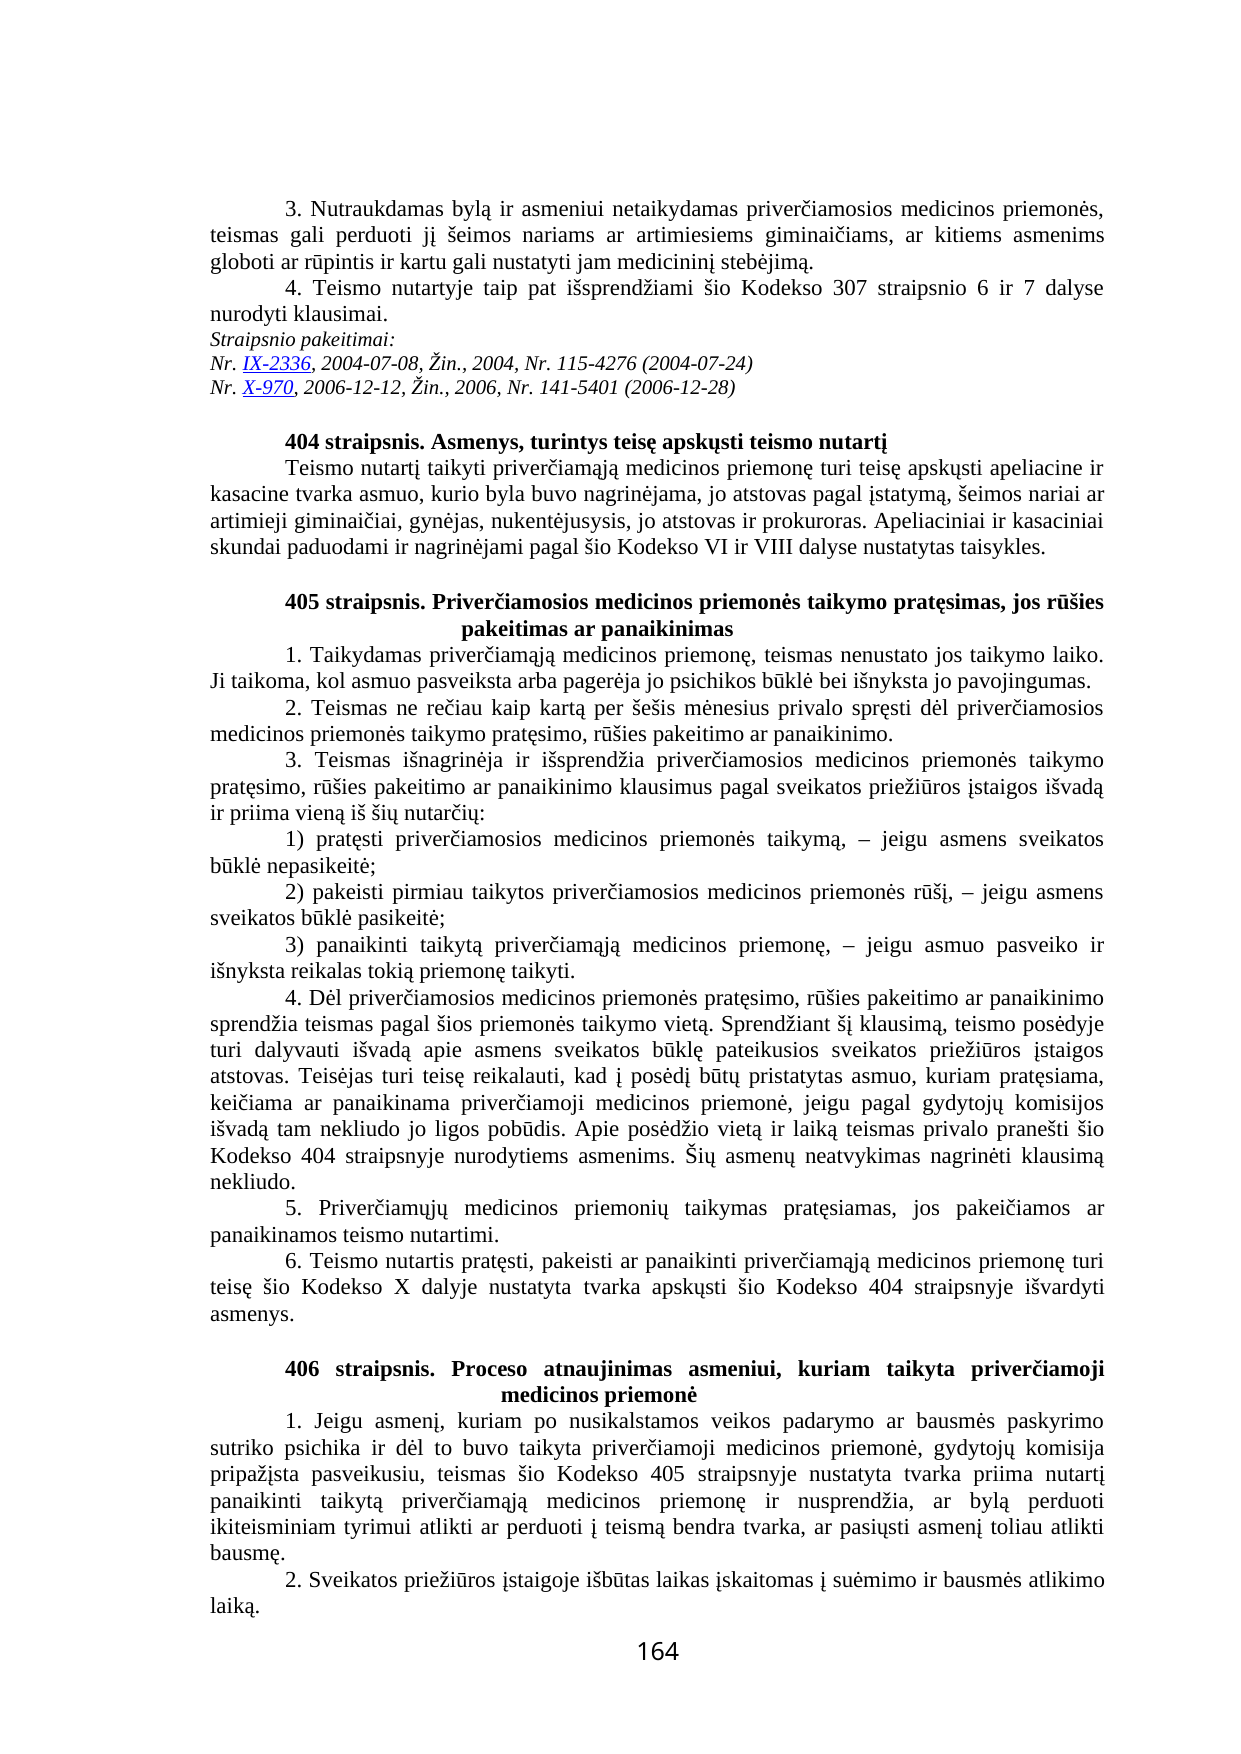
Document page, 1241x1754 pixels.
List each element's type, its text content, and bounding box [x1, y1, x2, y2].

text Nr. IX-2336, 2004-07-08, Žin., 2004, Nr. 115-4276 (2004-07-24) [210, 351, 1106, 375]
text 4. Dėl priverčiamosios medicinos priemonės pratęsimo, rūšies pakeitimo ar panaikinimo sprendžia teismas pagal šios priemonės taikymo vietą. Sprendžiant šį klausimą, teismo posėdyje turi dalyvauti išvadą apie asmens sveikatos būklę pateikusios sveikatos priežiūros įstaigos atstovas. Teisėjas turi teisę reikalauti, kad į posėdį būtų pristatytas asmuo, kuriam pratęsiama, keičiama ar panaikinama priverčiamoji medicinos priemonė, jeigu pagal gydytojų komisijos išvadą tam nekliudo jo ligos pobūdis. Apie posėdžio vietą ir laiką teismas privalo pranešti šio Kodekso 404 straipsnyje nurodytiems asmenims. Šių asmenų neatvykimas nagrinėti klausimą nekliudo. [210, 983, 1106, 1194]
text Nr. X-970, 2006-12-12, Žin., 2006, Nr. 141-5401 (2006-12-28) [210, 375, 1106, 399]
text Straipsnio pakeitimai: [210, 327, 1106, 351]
text 406 straipsnis. Proceso atnaujinimas asmeniui, kuriam taikyta priverčiamoji medicinos priemonė [285, 1355, 1106, 1408]
text 404 straipsnis. Asmenys, turintys teisę apskųsti teismo nutartį [210, 428, 1106, 454]
text 6. Teismo nutartis pratęsti, pakeisti ar panaikinti priverčiamąją medicinos priemonę turi teisę šio Kodekso X dalyje nustatyta tvarka apskųsti šio Kodekso 404 straipsnyje išvardyti asmenys. [210, 1247, 1106, 1326]
text Teismo nutartį taikyti priverčiamąją medicinos priemonę turi teisę apskųsti apeliacine ir kasacine tvarka asmuo, kurio byla buvo nagrinėjama, jo atstovas pagal įstatymą, šeimos nariai ar artimieji giminaičiai, gynėjas, nukentėjusysis, jo atstovas ir prokuroras. Apeliaciniai ir kasaciniai skundai paduodami ir nagrinėjami pagal šio Kodekso VI ir VIII dalyse nustatytas taisykles. [210, 454, 1106, 559]
text 405 straipsnis. Priverčiamosios medicinos priemonės taikymo pratęsimas, jos rūšies pakeitimas ar panaikinimas [285, 588, 1106, 641]
text 3. Teismas išnagrinėja ir išsprendžia priverčiamosios medicinos priemonės taikymo pratęsimo, rūšies pakeitimo ar panaikinimo klausimus pagal sveikatos priežiūros įstaigos išvadą ir priima vieną iš šių nutarčių: [210, 746, 1106, 825]
text 3) panaikinti taikytą priverčiamąją medicinos priemonę, – jeigu asmuo pasveiko ir išnyksta reikalas tokią priemonę taikyti. [210, 931, 1106, 983]
text 2) pakeisti pirmiau taikytos priverčiamosios medicinos priemonės rūšį, – jeigu asmens sveikatos būklė pasikeitė; [210, 878, 1106, 931]
text 5. Priverčiamųjų medicinos priemonių taikymas pratęsiamas, jos pakeičiamos ar panaikinamos teismo nutartimi. [210, 1194, 1106, 1247]
text 3. Nutraukdamas bylą ir asmeniui netaikydamas priverčiamosios medicinos priemonės, teismas gali perduoti jį šeimos nariams ar artimiesiems giminaičiams, ar kitiems asmenims globoti ar rūpintis ir kartu gali nustatyti jam medicininį stebėjimą. [210, 195, 1106, 274]
text 2. Sveikatos priežiūros įstaigoje išbūtas laikas įskaitomas į suėmimo ir bausmės atlikimo laiką. [210, 1566, 1106, 1618]
text 1) pratęsti priverčiamosios medicinos priemonės taikymą, – jeigu asmens sveikatos būklė nepasikeitė; [210, 825, 1106, 878]
text 1. Taikydamas priverčiamąją medicinos priemonę, teismas nenustato jos taikymo laiko. Ji taikoma, kol asmuo pasveiksta arba pagerėja jo psichikos būklė bei išnyksta jo pavojingumas. [210, 641, 1106, 694]
text 4. Teismo nutartyje taip pat išsprendžiami šio Kodekso 307 straipsnio 6 ir 7 dalyse nurodyti klausimai. [210, 274, 1106, 327]
text 2. Teismas ne rečiau kaip kartą per šešis mėnesius privalo spręsti dėl priverčiamosios medicinos priemonės taikymo pratęsimo, rūšies pakeitimo ar panaikinimo. [210, 694, 1106, 746]
text 1. Jeigu asmenį, kuriam po nusikalstamos veikos padarymo ar bausmės paskyrimo sutriko psichika ir dėl to buvo taikyta priverčiamoji medicinos priemonė, gydytojų komisija pripažįsta pasveikusiu, teismas šio Kodekso 405 straipsnyje nustatyta tvarka priima nutartį panaikinti taikytą priverčiamąją medicinos priemonę ir nusprendžia, ar bylą perduoti ikiteisminiam tyrimui atlikti ar perduoti į teismą bendra tvarka, ar pasiųsti asmenį toliau atlikti bausmę. [210, 1408, 1106, 1566]
